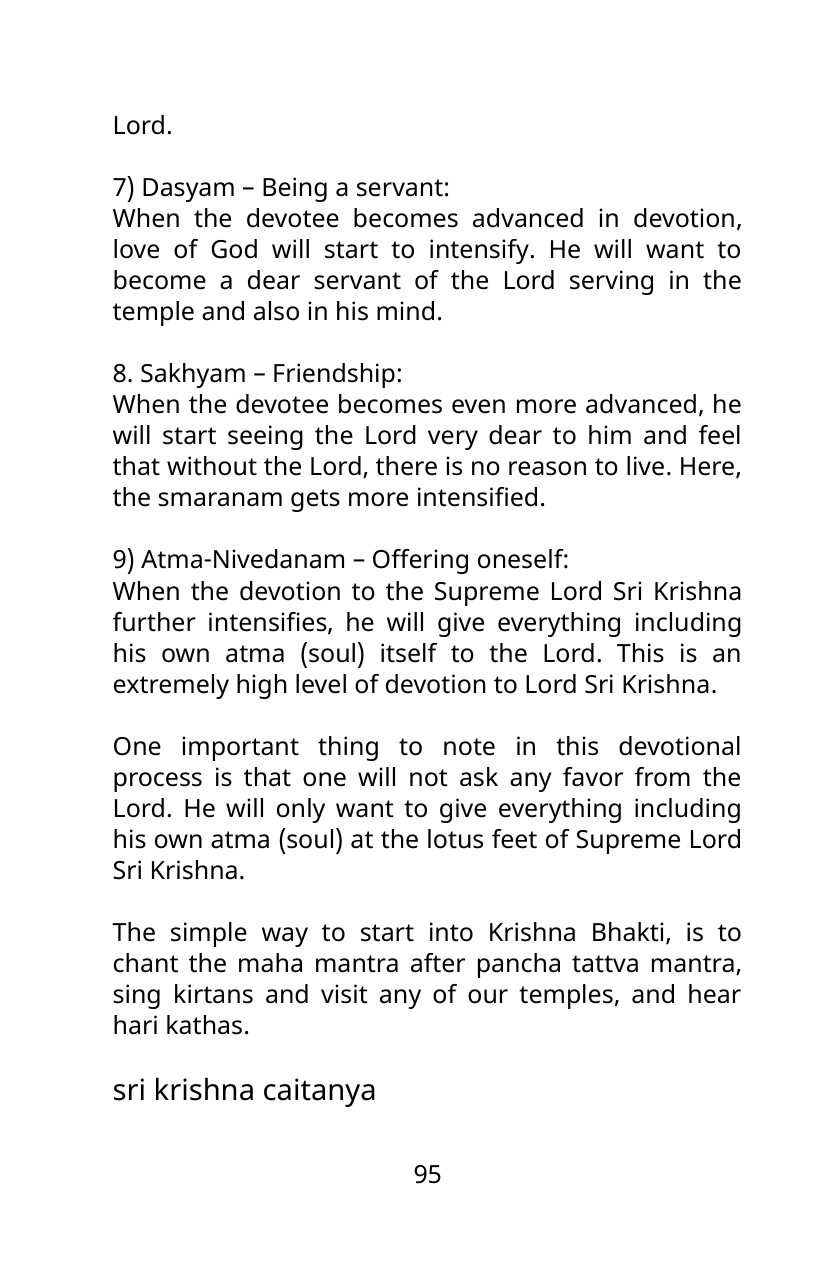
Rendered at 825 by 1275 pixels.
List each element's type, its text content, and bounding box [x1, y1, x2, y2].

text Lord. [112, 112, 742, 143]
text When the devotee becomes advanced in devotion, love of God will start to intensify. He will want to become a dear servant of the Lord serving in the temple and also in his mind. [112, 206, 742, 330]
text 9) Atma-Nivedanam – Offering oneself: [112, 547, 742, 578]
text 8. Sakhyam – Friendship: [112, 361, 742, 392]
text When the devotee becomes even more advanced, he will start seeing the Lord very dear to him and feel that without the Lord, there is no reason to live. Here, the smaranam gets more intensified. [112, 392, 742, 516]
text 7) Dasyam – Being a servant: [112, 174, 742, 206]
text When the devotion to the Supreme Lord Sri Krishna further intensifies, he will give everything including his own atma (soul) itself to the Lord. This is an extremely high level of devotion to Lord Sri Krishna. [112, 578, 742, 702]
text The simple way to start into Krishna Bhakti, is to chant the maha mantra after pancha tattva mantra, sing kirtans and visit any of our temples, and hear hari kathas. [112, 919, 742, 1044]
text One important thing to note in this devotional process is that one will not ask any favor from the Lord. He will only want to give everything including his own atma (soul) at the lotus feet of Supreme Lord Sri Krishna. [112, 733, 742, 888]
text sri krishna caitanya [112, 1075, 742, 1111]
